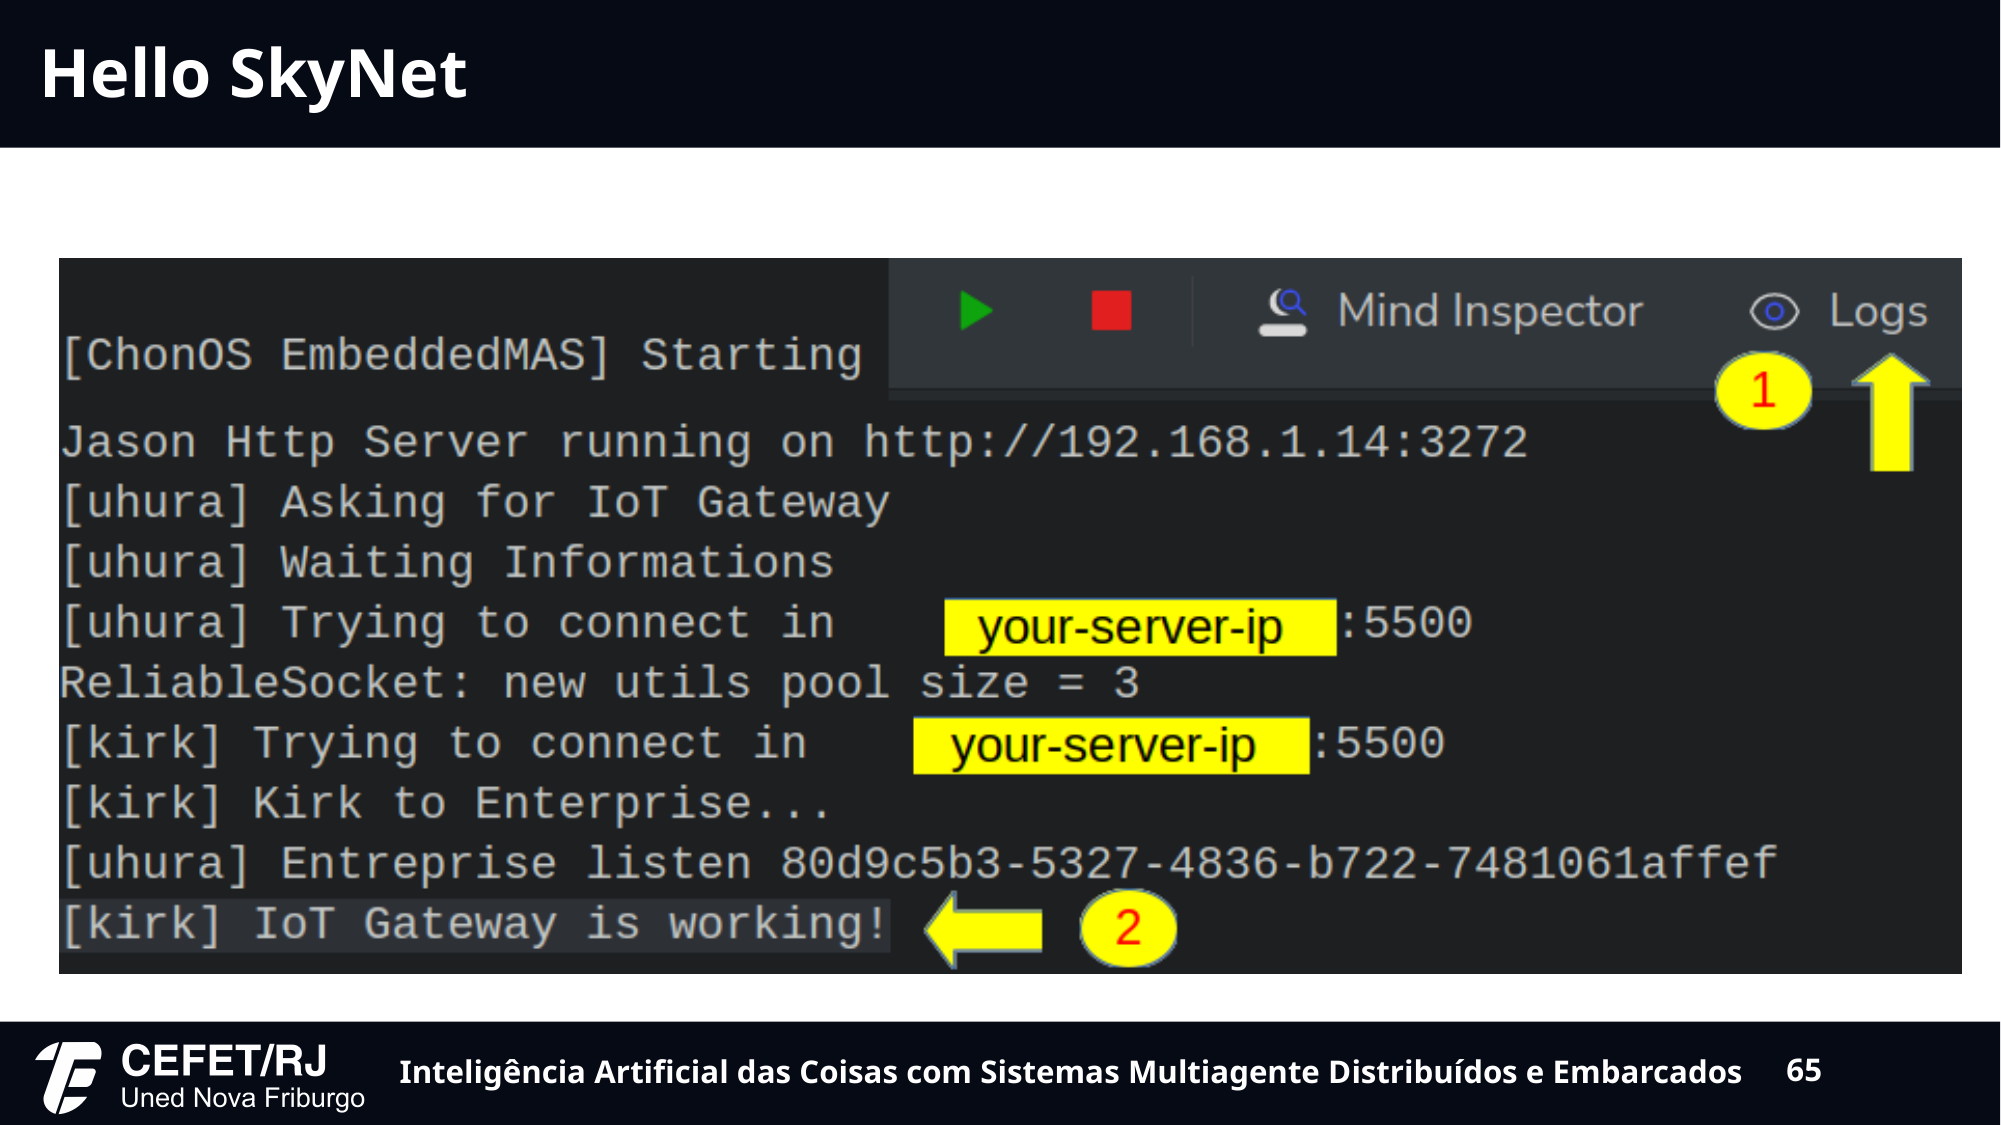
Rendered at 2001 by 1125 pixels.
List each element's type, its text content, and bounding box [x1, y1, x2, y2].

text_box Hello SkyNet [25, 23, 1999, 119]
picture [0, 1001, 398, 1125]
picture [59, 258, 1962, 974]
